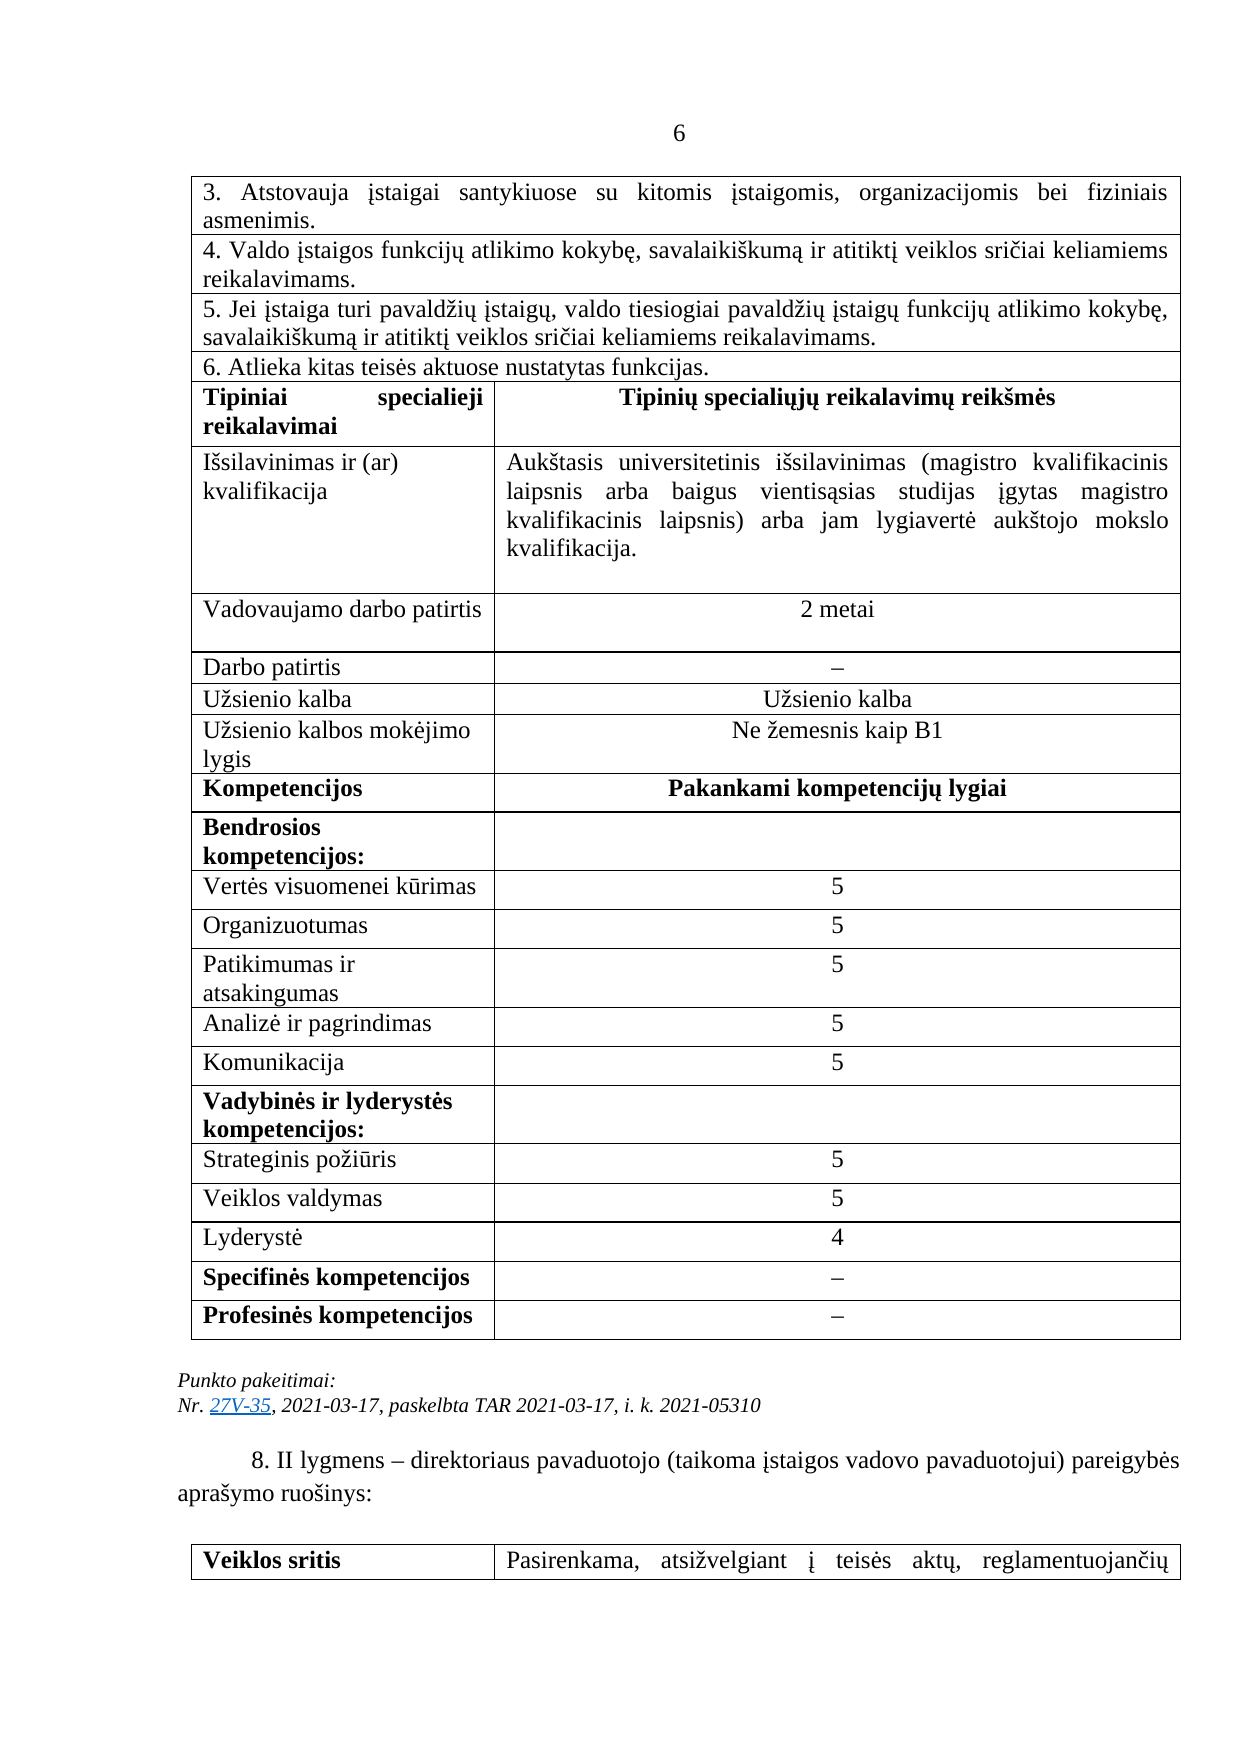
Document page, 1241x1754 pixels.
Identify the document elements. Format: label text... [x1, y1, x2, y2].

table_cell Tipiniai specialieji reikalavimai [192, 382, 494, 446]
table_cell Kompetencijos [192, 774, 494, 811]
table_cell 3. Atstovauja įstaigai santykiuose su kitomis įstaigomis, organizacijomis bei fiziniais asmenimis. [192, 177, 1180, 234]
table_cell Vadybinės ir lyderystės kompetencijos: [192, 1086, 494, 1143]
table_cell Vertės visuomenei kūrimas [192, 871, 494, 909]
table_cell Patikimumas ir atsakingumas [192, 949, 494, 1007]
table_cell Pakankami kompetencijų lygiai [495, 774, 1180, 811]
table_cell 2 metai [495, 594, 1180, 651]
table_cell Užsienio kalba [192, 684, 494, 714]
table_cell – [495, 1301, 1180, 1339]
table_cell Organizuotumas [192, 910, 494, 948]
table_header Veiklos sritis [192, 1545, 494, 1578]
table_cell Bendrosios kompetencijos: [192, 813, 494, 870]
table_cell 5 [495, 871, 1180, 909]
table_cell 5 [495, 949, 1180, 1007]
text Punkto pakeitimai: [177, 1368, 1181, 1392]
table_cell Užsienio kalbos mokėjimo lygis [192, 715, 494, 772]
table_cell 4. Valdo įstaigos funkcijų atlikimo kokybę, savalaikiškumą ir atitiktį veiklos sričiai keliamiems reikalavimams. [192, 235, 1180, 293]
table_cell Užsienio kalba [495, 684, 1180, 714]
table_cell Darbo patirtis [192, 653, 494, 683]
table_cell Komunikacija [192, 1047, 494, 1085]
table_cell [495, 813, 1180, 870]
text Nr. 27V-35, 2021-03-17, paskelbta TAR 2021-03-17, i. k. 2021-05310 [177, 1392, 1181, 1417]
table_cell 5. Jei įstaiga turi pavaldžių įstaigų, valdo tiesiogiai pavaldžių įstaigų funkcijų atlikimo kokybę, savalaikiškumą ir atitiktį veiklos sričiai keliamiems reikalavimams. [192, 294, 1180, 351]
table_cell Tipinių specialiųjų reikalavimų reikšmės [495, 382, 1180, 446]
table_cell Vadovaujamo darbo patirtis [192, 594, 494, 651]
table_cell Lyderystė [192, 1223, 494, 1261]
table_cell Veiklos valdymas [192, 1184, 494, 1221]
table_cell 5 [495, 1008, 1180, 1046]
table_cell Ne žemesnis kaip B1 [495, 715, 1180, 772]
table_header Pasirenkama, atsižvelgiant į teisės aktų, reglamentuojančių [495, 1545, 1180, 1578]
table_cell 5 [495, 910, 1180, 948]
table_cell Analizė ir pagrindimas [192, 1008, 494, 1046]
table_cell 4 [495, 1223, 1180, 1261]
table_cell 6. Atlieka kitas teisės aktuose nustatytas funkcijas. [192, 352, 1180, 381]
table_cell – [495, 653, 1180, 683]
table_cell Profesinės kompetencijos [192, 1301, 494, 1339]
table_cell Strateginis požiūris [192, 1144, 494, 1182]
table_cell – [495, 1262, 1180, 1299]
table_cell 5 [495, 1184, 1180, 1221]
table_cell Išsilavinimas ir (ar) kvalifikacija [192, 447, 494, 593]
table_cell 5 [495, 1047, 1180, 1085]
text 8. II lygmens – direktoriaus pavaduotojo (taikoma įstaigos vadovo pavaduotojui) pareigybės aprašymo ruošinys: [177, 1445, 1181, 1507]
table_cell [495, 1086, 1180, 1143]
table_cell 5 [495, 1144, 1180, 1182]
table_cell Aukštasis universitetinis išsilavinimas (magistro kvalifikacinis laipsnis arba baigus vientisąsias studijas įgytas magistro kvalifikacinis laipsnis) arba jam lygiavertė aukštojo mokslo kvalifikacija. [495, 447, 1180, 593]
table_cell Specifinės kompetencijos [192, 1262, 494, 1299]
